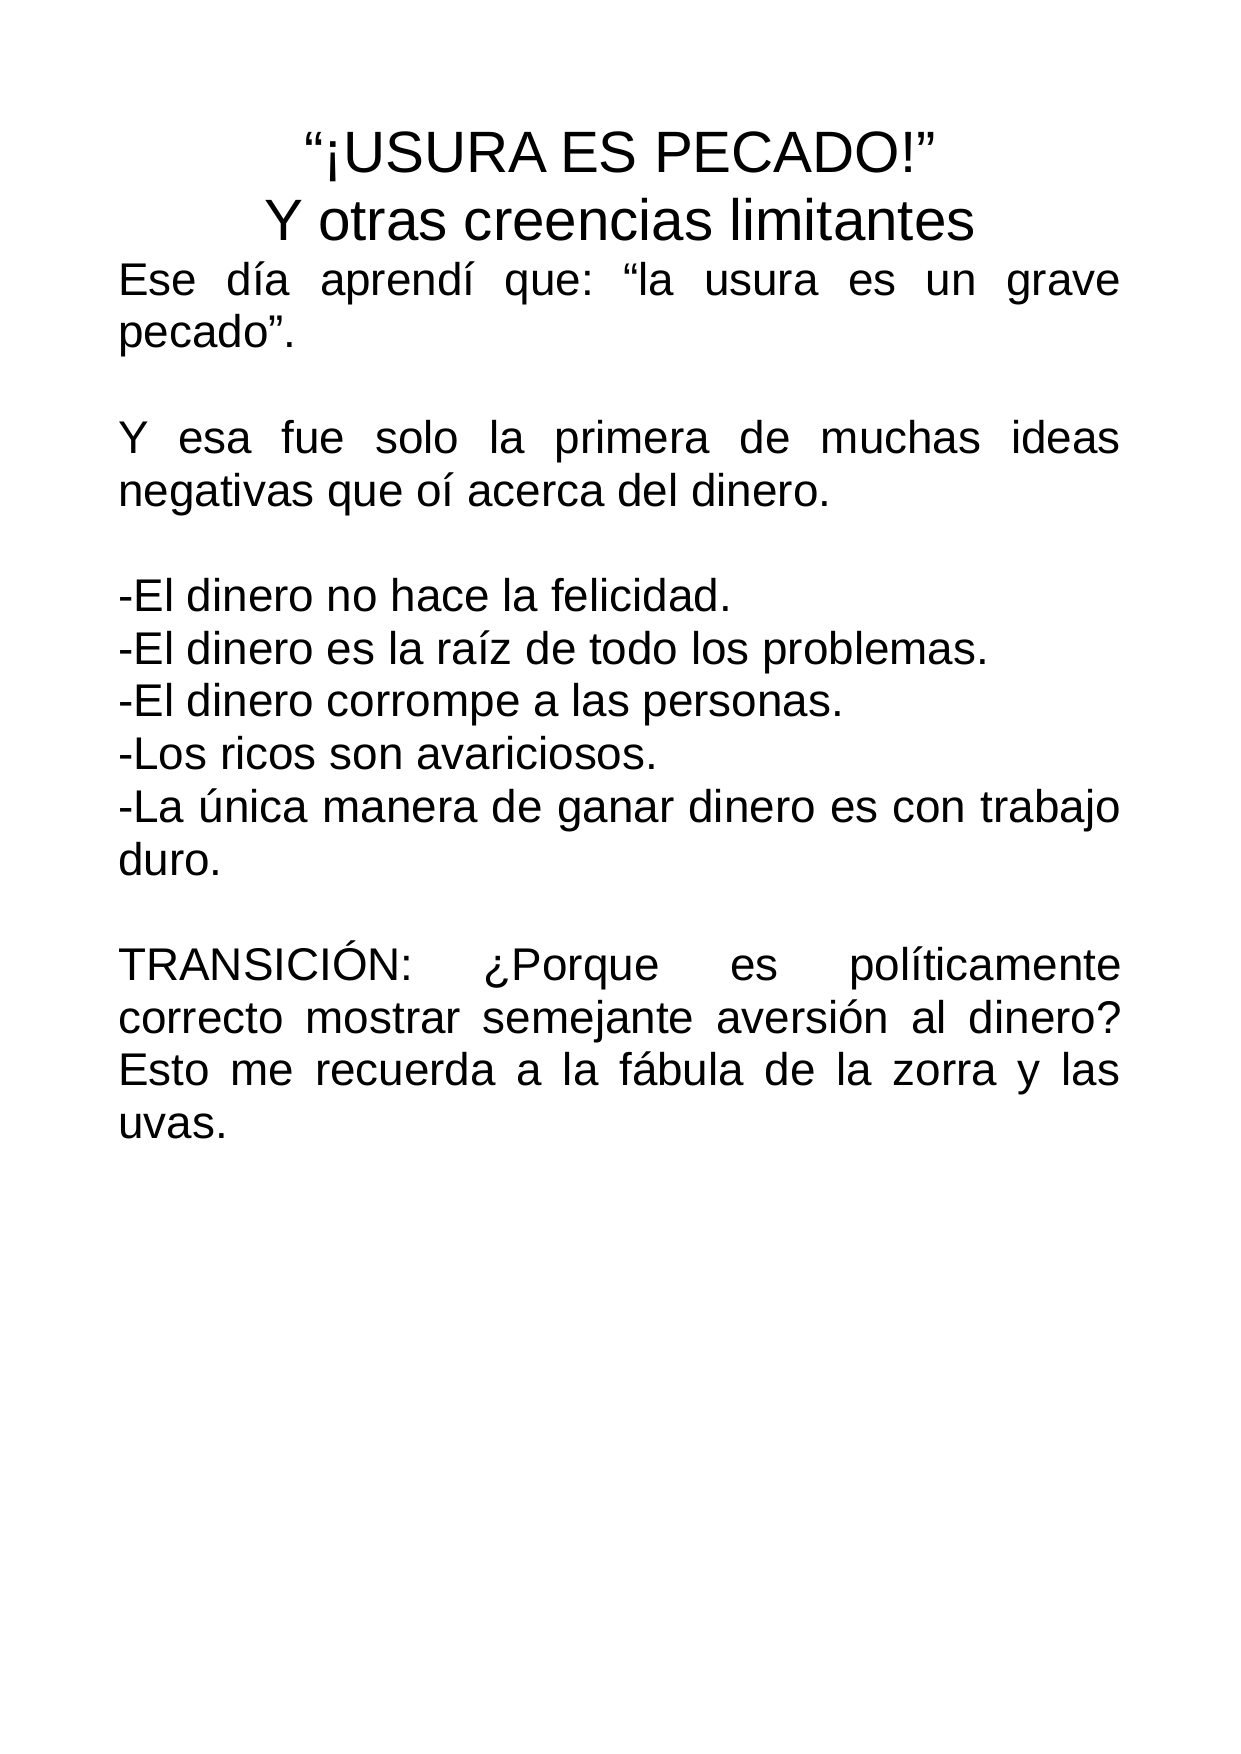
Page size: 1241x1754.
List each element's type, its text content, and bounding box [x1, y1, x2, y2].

text -El dinero no hace la felicidad. [118, 568, 1122, 621]
text “¡USURA ES PECADO!” [118, 118, 1122, 185]
text Ese día aprendí que: “la usura es un grave pecado”. [118, 252, 1122, 358]
text TRANSICIÓN: ¿Porque es políticamente correcto mostrar semejante aversión al dinero?Esto me recuerda a la fábula de la zorra y las uvas. [118, 937, 1122, 1148]
text -El dinero corrompe a las personas. [118, 674, 1122, 727]
text -El dinero es la raíz de todo los problemas. [118, 621, 1122, 674]
text -Los ricos son avariciosos. [118, 727, 1122, 779]
text Y esa fue solo la primera de muchas ideas negativas que oí acerca del dinero. [118, 410, 1122, 516]
text Y otras creencias limitantes [118, 185, 1122, 252]
text -La única manera de ganar dinero es con trabajo duro. [118, 779, 1122, 885]
